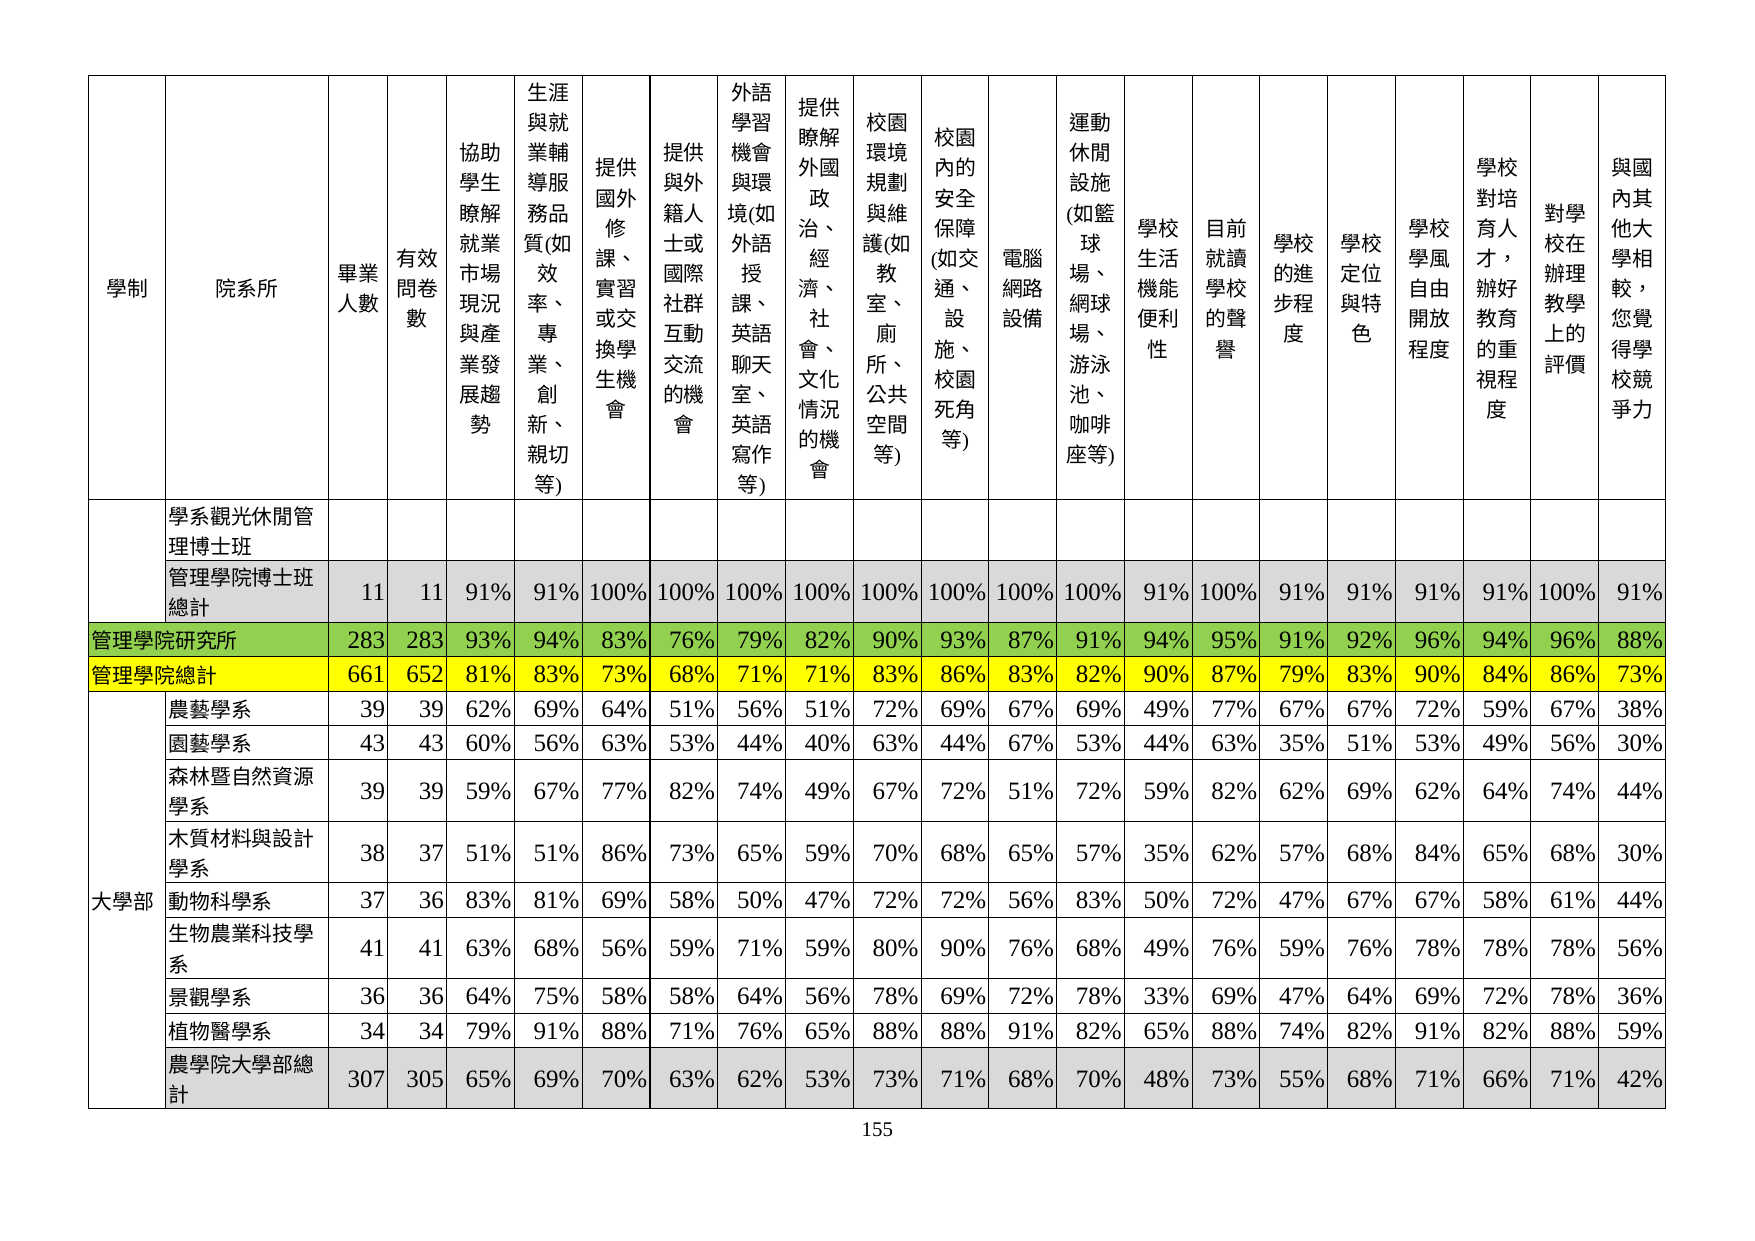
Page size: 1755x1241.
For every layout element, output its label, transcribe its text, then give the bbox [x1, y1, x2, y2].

table_cell 82% [1057, 1014, 1124, 1047]
table_cell 76% [989, 918, 1056, 978]
table_cell 56% [786, 979, 853, 1012]
table_cell 39 [388, 760, 446, 821]
table_cell 78% [1531, 918, 1598, 978]
table_cell 36 [388, 883, 446, 917]
table_cell 61% [1531, 883, 1598, 917]
table_cell 72% [1464, 979, 1530, 1012]
table_cell 67% [1328, 692, 1395, 725]
table_cell 53% [1057, 726, 1124, 759]
table_header 與國內其他大學相較，您覺得學校競爭力 [1599, 76, 1665, 499]
table_cell 91% [1396, 561, 1463, 622]
table_cell 47% [786, 883, 853, 917]
table_cell 44% [1599, 883, 1665, 917]
table_cell 56% [1531, 726, 1598, 759]
table_cell [1125, 500, 1192, 560]
table_cell 67% [989, 692, 1056, 725]
table_cell 68% [651, 657, 717, 691]
table_cell 47% [1260, 883, 1327, 917]
table_cell 65% [718, 822, 785, 882]
table_cell 91% [1260, 623, 1327, 656]
table_cell 68% [989, 1048, 1056, 1108]
table_cell [651, 500, 717, 560]
table_cell 68% [515, 918, 582, 978]
table_cell 學系觀光休閒管理博士班 [166, 500, 328, 560]
table_cell 72% [922, 883, 988, 917]
table_cell 65% [1125, 1014, 1192, 1047]
table_cell 88% [922, 1014, 988, 1047]
table_cell 森林暨自然資源學系 [166, 760, 328, 821]
table_header 校園環境規劃與維護(如教室、廁所、公共空間等) [854, 76, 921, 499]
table_cell 76% [1328, 918, 1395, 978]
table_cell 50% [718, 883, 785, 917]
table_cell 69% [1396, 979, 1463, 1012]
table_cell 69% [922, 692, 988, 725]
table_cell 44% [1599, 760, 1665, 821]
table_cell 91% [1260, 561, 1327, 622]
table_cell 63% [1193, 726, 1259, 759]
table_cell 652 [388, 657, 446, 691]
table_cell 管理學院研究所 [89, 623, 328, 656]
table_cell 33% [1125, 979, 1192, 1012]
table_cell 69% [515, 1048, 582, 1108]
table_cell 58% [1464, 883, 1530, 917]
table_cell 88% [583, 1014, 649, 1047]
table_cell 67% [1328, 883, 1395, 917]
table_cell 88% [1531, 1014, 1598, 1047]
table_cell [854, 500, 921, 560]
table_cell 65% [1464, 822, 1530, 882]
table_cell 78% [1057, 979, 1124, 1012]
table_cell 50% [1125, 883, 1192, 917]
table_cell 83% [1328, 657, 1395, 691]
table_cell 48% [1125, 1048, 1192, 1108]
table_header 外語學習機會與環境(如外語授課、英語聊天室、英語寫作等) [718, 76, 785, 499]
table_cell 59% [1260, 918, 1327, 978]
table_cell 36 [329, 979, 387, 1012]
table_cell 83% [447, 883, 514, 917]
table_cell 86% [583, 822, 649, 882]
table_cell 59% [786, 822, 853, 882]
table_cell 59% [1125, 760, 1192, 821]
table_cell 71% [651, 1014, 717, 1047]
table_cell 11 [329, 561, 387, 622]
table_cell 71% [718, 657, 785, 691]
table_cell 79% [1260, 657, 1327, 691]
table_cell 63% [447, 918, 514, 978]
table_cell 59% [1464, 692, 1530, 725]
table_cell [1531, 500, 1598, 560]
table_header 學校對培育人才，辦好教育的重視程度 [1464, 76, 1530, 499]
table_cell 84% [1396, 822, 1463, 882]
table_cell 34 [388, 1014, 446, 1047]
table_cell 78% [854, 979, 921, 1012]
table_cell 53% [651, 726, 717, 759]
table_cell [447, 500, 514, 560]
table_cell 73% [1193, 1048, 1259, 1108]
table_cell 91% [989, 1014, 1056, 1047]
table_cell [989, 500, 1056, 560]
table_cell 67% [989, 726, 1056, 759]
table_cell 82% [1057, 657, 1124, 691]
table_cell 100% [1531, 561, 1598, 622]
table_cell 100% [1193, 561, 1259, 622]
table_cell 87% [1193, 657, 1259, 691]
table_cell 72% [922, 760, 988, 821]
table_cell [1057, 500, 1124, 560]
table_cell [329, 500, 387, 560]
table_cell 農藝學系 [166, 692, 328, 725]
table_cell 69% [583, 883, 649, 917]
table_cell 93% [922, 623, 988, 656]
table_cell 管理學院博士班總計 [166, 561, 328, 622]
table_cell 91% [1396, 1014, 1463, 1047]
table_cell 大學部 [89, 692, 165, 1108]
table_cell 63% [854, 726, 921, 759]
table_cell 92% [1328, 623, 1395, 656]
table_cell 77% [583, 760, 649, 821]
table_cell 91% [1328, 561, 1395, 622]
table_cell 71% [718, 918, 785, 978]
table_cell 景觀學系 [166, 979, 328, 1012]
table_cell 69% [922, 979, 988, 1012]
table_cell 35% [1125, 822, 1192, 882]
table_cell [1328, 500, 1395, 560]
table_cell 64% [447, 979, 514, 1012]
table_cell 65% [447, 1048, 514, 1108]
table_cell 100% [1057, 561, 1124, 622]
table_cell 305 [388, 1048, 446, 1108]
table_cell 49% [786, 760, 853, 821]
table_cell 73% [651, 822, 717, 882]
table_cell 78% [1464, 918, 1530, 978]
table_cell 100% [922, 561, 988, 622]
table_cell 56% [515, 726, 582, 759]
table_cell 62% [1193, 822, 1259, 882]
table_cell 64% [583, 692, 649, 725]
table_cell 91% [1464, 561, 1530, 622]
table_cell 35% [1260, 726, 1327, 759]
table_cell 68% [1328, 822, 1395, 882]
table_cell 62% [718, 1048, 785, 1108]
table_cell 78% [1396, 918, 1463, 978]
table_cell 47% [1260, 979, 1327, 1012]
table_cell 72% [1396, 692, 1463, 725]
table_cell 51% [515, 822, 582, 882]
table_cell 43 [329, 726, 387, 759]
table_cell 64% [718, 979, 785, 1012]
table_cell 67% [1260, 692, 1327, 725]
table_cell 11 [388, 561, 446, 622]
table_header 運動休閒設施(如籃球場、網球場、游泳池、咖啡座等) [1057, 76, 1124, 499]
table_cell 64% [1464, 760, 1530, 821]
table_cell [1396, 500, 1463, 560]
table_cell [1464, 500, 1530, 560]
table_cell 59% [1599, 1014, 1665, 1047]
table_cell 56% [583, 918, 649, 978]
table_cell 90% [922, 918, 988, 978]
table_cell 73% [583, 657, 649, 691]
table_cell 76% [718, 1014, 785, 1047]
table_cell 71% [786, 657, 853, 691]
table_cell 91% [515, 1014, 582, 1047]
table_cell 75% [515, 979, 582, 1012]
table_cell 90% [1125, 657, 1192, 691]
table_cell 動物科學系 [166, 883, 328, 917]
table_cell 34 [329, 1014, 387, 1047]
table_header 學校定位與特色 [1328, 76, 1395, 499]
table_cell 44% [1125, 726, 1192, 759]
table_cell 91% [1599, 561, 1665, 622]
table_cell 39 [329, 692, 387, 725]
table_header 學校的進步程度 [1260, 76, 1327, 499]
table_cell 70% [583, 1048, 649, 1108]
table_header 生涯與就業輔導服務品質(如效率、專業、創新、親切等) [515, 76, 582, 499]
table_cell 100% [854, 561, 921, 622]
table_cell 72% [854, 692, 921, 725]
table_cell 307 [329, 1048, 387, 1108]
table_cell 94% [515, 623, 582, 656]
table_cell 100% [651, 561, 717, 622]
table_header 學制 [89, 76, 165, 499]
table_cell 69% [1328, 760, 1395, 821]
table_cell 70% [854, 822, 921, 882]
table_cell 植物醫學系 [166, 1014, 328, 1047]
table_cell 49% [1464, 726, 1530, 759]
table_cell 53% [786, 1048, 853, 1108]
table_cell [922, 500, 988, 560]
table_cell 71% [1396, 1048, 1463, 1108]
table_header 提供與外籍人士或國際社群互動交流的機會 [651, 76, 717, 499]
table_header 院系所 [166, 76, 328, 499]
table_cell 62% [447, 692, 514, 725]
table_cell 69% [1193, 979, 1259, 1012]
table_cell 44% [922, 726, 988, 759]
table_cell 88% [1193, 1014, 1259, 1047]
table_cell 83% [1057, 883, 1124, 917]
table_cell 79% [718, 623, 785, 656]
table_cell 72% [854, 883, 921, 917]
table_cell 59% [786, 918, 853, 978]
table_cell 71% [922, 1048, 988, 1108]
table_cell 72% [1193, 883, 1259, 917]
table_cell 90% [1396, 657, 1463, 691]
table_cell 73% [854, 1048, 921, 1108]
table_cell [1193, 500, 1259, 560]
table_cell 57% [1057, 822, 1124, 882]
table_header 協助學生瞭解就業市場現況與產業發展趨勢 [447, 76, 514, 499]
table_cell 81% [515, 883, 582, 917]
table_header 提供國外修課、實習或交換學生機會 [583, 76, 649, 499]
table_cell 72% [1057, 760, 1124, 821]
table_cell 66% [1464, 1048, 1530, 1108]
table_header 校園內的安全保障(如交通、設施、校園死角等) [922, 76, 988, 499]
table_cell 58% [583, 979, 649, 1012]
table_header 有效問卷數 [388, 76, 446, 499]
table_cell 661 [329, 657, 387, 691]
table_cell 60% [447, 726, 514, 759]
table_cell 41 [388, 918, 446, 978]
table_cell 78% [1531, 979, 1598, 1012]
table_cell 87% [989, 623, 1056, 656]
table_cell 95% [1193, 623, 1259, 656]
table_cell [583, 500, 649, 560]
table_cell 76% [1193, 918, 1259, 978]
table_cell 91% [447, 561, 514, 622]
table_cell 56% [1599, 918, 1665, 978]
table_cell 39 [388, 692, 446, 725]
table_cell 83% [854, 657, 921, 691]
table_cell 65% [989, 822, 1056, 882]
table_header 學校生活機能便利性 [1125, 76, 1192, 499]
table_cell 62% [1396, 760, 1463, 821]
table_cell 37 [388, 822, 446, 882]
table_cell 68% [1057, 918, 1124, 978]
table_cell 58% [651, 883, 717, 917]
table_cell 68% [922, 822, 988, 882]
table_header 電腦網路設備 [989, 76, 1056, 499]
table_cell 68% [1328, 1048, 1395, 1108]
table_cell 91% [1125, 561, 1192, 622]
table_cell 30% [1599, 822, 1665, 882]
table_cell 82% [786, 623, 853, 656]
table_cell [1260, 500, 1327, 560]
table_cell 56% [989, 883, 1056, 917]
table_cell 100% [786, 561, 853, 622]
table_cell 100% [718, 561, 785, 622]
table_header 提供瞭解外國政治、經濟、社會、文化情況的機會 [786, 76, 853, 499]
table_cell 69% [515, 692, 582, 725]
table_cell [89, 500, 165, 622]
table_cell 40% [786, 726, 853, 759]
table_cell 37 [329, 883, 387, 917]
table_cell 67% [515, 760, 582, 821]
table_cell 36 [388, 979, 446, 1012]
table_header 對學校在辦理教學上的評價 [1531, 76, 1598, 499]
table_cell 80% [854, 918, 921, 978]
table_header 目前就讀學校的聲譽 [1193, 76, 1259, 499]
table_cell 91% [1057, 623, 1124, 656]
table_cell 30% [1599, 726, 1665, 759]
table_cell 51% [1328, 726, 1395, 759]
table_cell 58% [651, 979, 717, 1012]
table_cell 39 [329, 760, 387, 821]
table_cell 56% [718, 692, 785, 725]
table_cell 51% [989, 760, 1056, 821]
table_cell 72% [989, 979, 1056, 1012]
table_cell 生物農業科技學系 [166, 918, 328, 978]
table_cell 74% [1260, 1014, 1327, 1047]
table_cell [786, 500, 853, 560]
table_cell 41 [329, 918, 387, 978]
table_cell 76% [651, 623, 717, 656]
table_cell 62% [1260, 760, 1327, 821]
table_cell 38% [1599, 692, 1665, 725]
table_cell 70% [1057, 1048, 1124, 1108]
table_cell 65% [786, 1014, 853, 1047]
table_header 畢業人數 [329, 76, 387, 499]
table_cell 94% [1125, 623, 1192, 656]
table_cell 81% [447, 657, 514, 691]
table_header 學校學風自由開放程度 [1396, 76, 1463, 499]
table_cell 49% [1125, 918, 1192, 978]
table_cell 84% [1464, 657, 1530, 691]
table_cell 91% [515, 561, 582, 622]
table_cell 90% [854, 623, 921, 656]
table_cell 86% [1531, 657, 1598, 691]
table_cell 64% [1328, 979, 1395, 1012]
table_cell [515, 500, 582, 560]
table_cell 43 [388, 726, 446, 759]
table_cell 55% [1260, 1048, 1327, 1108]
table_cell [718, 500, 785, 560]
table_cell 38 [329, 822, 387, 882]
table_cell 83% [989, 657, 1056, 691]
table_cell 82% [1328, 1014, 1395, 1047]
table_cell 86% [922, 657, 988, 691]
table_cell 44% [718, 726, 785, 759]
table_cell 49% [1125, 692, 1192, 725]
table_cell 67% [854, 760, 921, 821]
table_cell 88% [1599, 623, 1665, 656]
table_cell 69% [1057, 692, 1124, 725]
table_cell 283 [329, 623, 387, 656]
table_cell 59% [447, 760, 514, 821]
table_cell 63% [583, 726, 649, 759]
table_cell 100% [583, 561, 649, 622]
table_cell 51% [447, 822, 514, 882]
table_cell 82% [651, 760, 717, 821]
table_cell 67% [1396, 883, 1463, 917]
table_cell 管理學院總計 [89, 657, 328, 691]
table_cell 51% [651, 692, 717, 725]
table_cell 68% [1531, 822, 1598, 882]
table_cell 63% [651, 1048, 717, 1108]
table_cell 83% [583, 623, 649, 656]
table_cell 96% [1531, 623, 1598, 656]
table_cell 42% [1599, 1048, 1665, 1108]
table_cell 59% [651, 918, 717, 978]
table_cell 園藝學系 [166, 726, 328, 759]
table_cell 67% [1531, 692, 1598, 725]
table_cell 88% [854, 1014, 921, 1047]
table_cell 木質材料與設計學系 [166, 822, 328, 882]
table_cell 79% [447, 1014, 514, 1047]
table_cell 100% [989, 561, 1056, 622]
table_cell 74% [718, 760, 785, 821]
table_cell 283 [388, 623, 446, 656]
table_cell 51% [786, 692, 853, 725]
table_cell 93% [447, 623, 514, 656]
table_cell 53% [1396, 726, 1463, 759]
table_cell 73% [1599, 657, 1665, 691]
table_cell [388, 500, 446, 560]
table_cell 農學院大學部總計 [166, 1048, 328, 1108]
table_cell 82% [1193, 760, 1259, 821]
table_cell 94% [1464, 623, 1530, 656]
table_cell 36% [1599, 979, 1665, 1012]
table_cell 96% [1396, 623, 1463, 656]
table_cell 77% [1193, 692, 1259, 725]
table_cell [1599, 500, 1665, 560]
table_cell 71% [1531, 1048, 1598, 1108]
table_cell 82% [1464, 1014, 1530, 1047]
table_cell 83% [515, 657, 582, 691]
table_cell 74% [1531, 760, 1598, 821]
table_cell 57% [1260, 822, 1327, 882]
